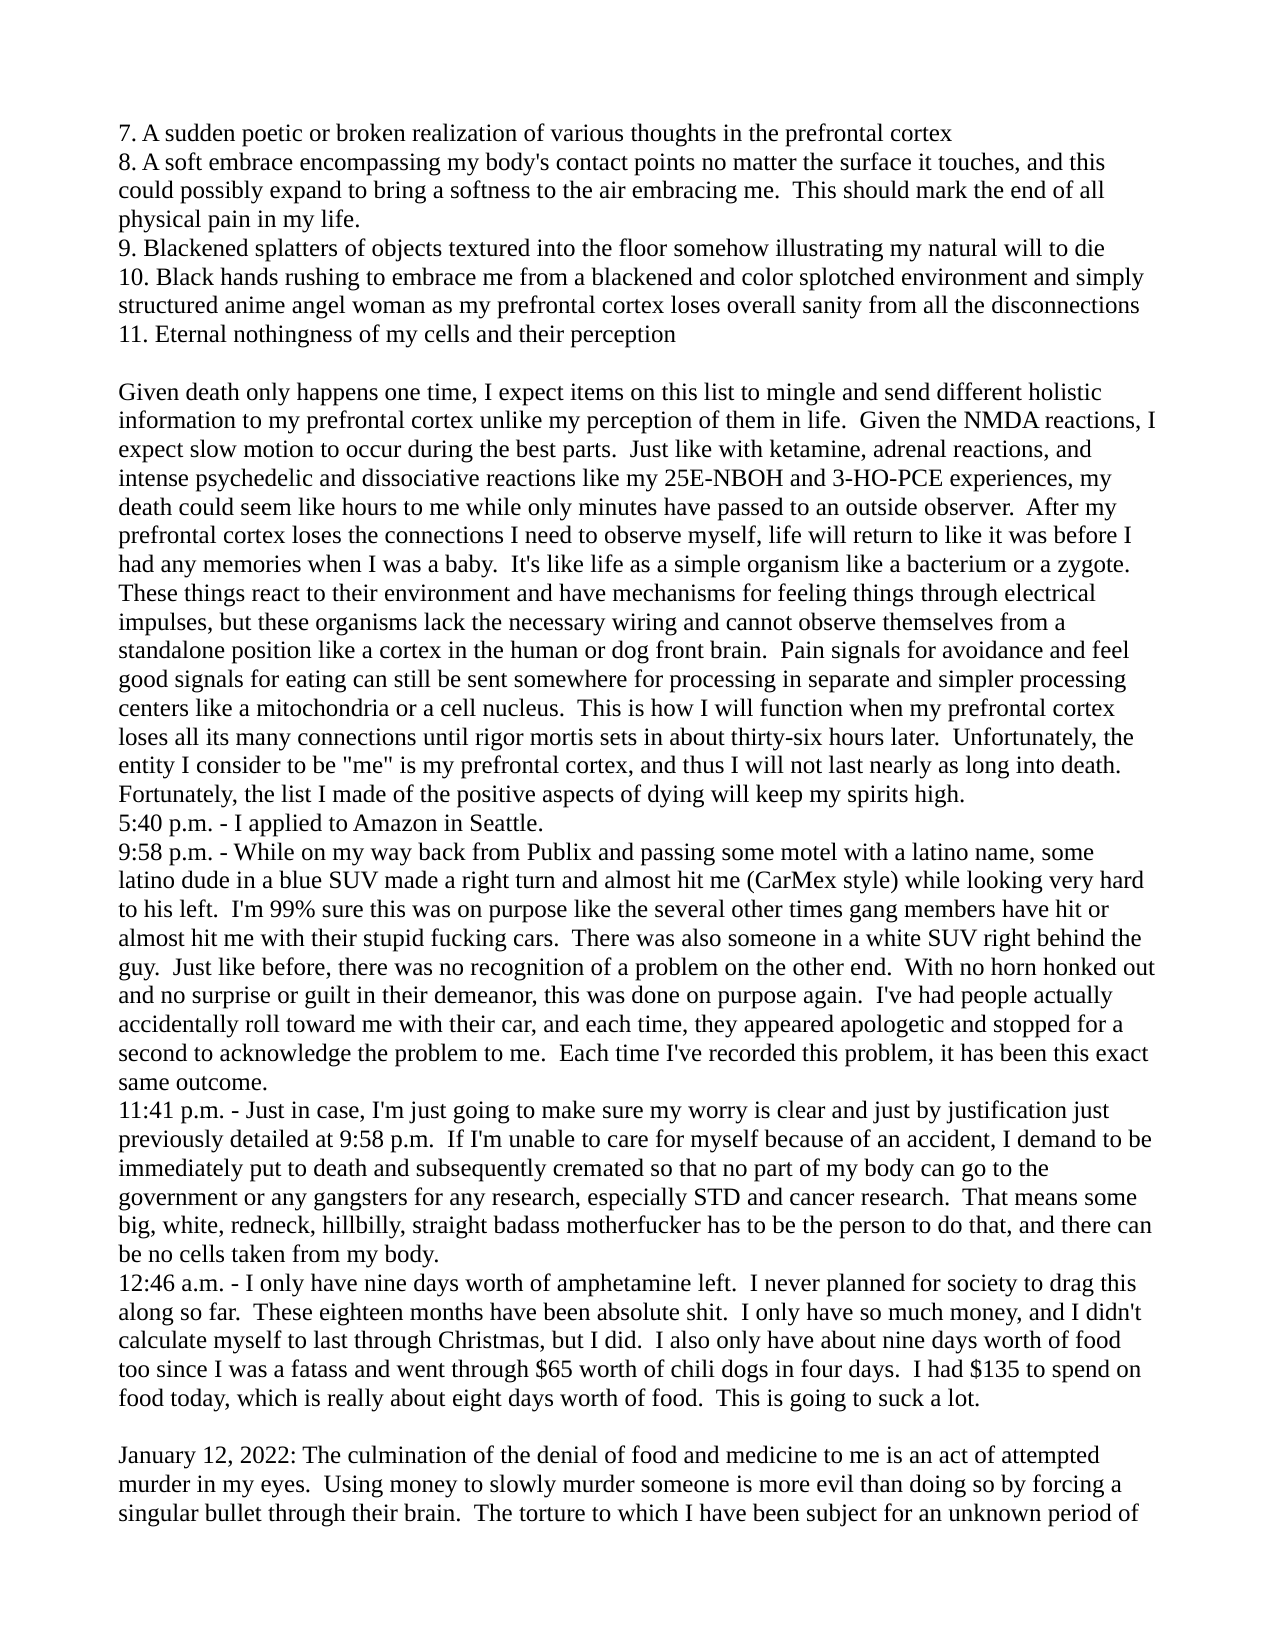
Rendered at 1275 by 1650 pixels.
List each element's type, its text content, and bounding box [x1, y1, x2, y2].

text 11:41 p.m. - Just in case, I'm just going to make sure my worry is clear and just by justification just previously detailed at 9:58 p.m. If I'm unable to care for myself because of an accident, I demand to be immediately put to death and subsequently cremated so that no part of my body can go to the government or any gangsters for any research, especially STD and cancer research. That means some big, white, redneck, hillbilly, straight badass motherfucker has to be the person to do that, and there can be no cells taken from my body. [118, 1096, 1157, 1268]
text 7. A sudden poetic or broken realization of various thoughts in the prefrontal cortex [118, 118, 1157, 147]
text 8. A soft embrace encompassing my body's contact points no matter the surface it touches, and this could possibly expand to bring a softness to the air embracing me. This should mark the end of all physical pain in my life. [118, 147, 1157, 233]
text 10. Black hands rushing to embrace me from a blackened and color splotched environment and simply structured anime angel woman as my prefrontal cortex loses overall sanity from all the disconnections [118, 262, 1157, 319]
text 9:58 p.m. - While on my way back from Publix and passing some motel with a latino name, some latino dude in a blue SUV made a right turn and almost hit me (CarMex style) while looking very hard to his left. I'm 99% sure this was on purpose like the several other times gang members have hit or almost hit me with their stupid fucking cars. There was also someone in a white SUV right behind the guy. Just like before, there was no recognition of a problem on the other end. With no horn honked out and no surprise or guilt in their demeanor, this was done on purpose again. I've had people actually accidentally roll toward me with their car, and each time, they appeared apologetic and stopped for a second to acknowledge the problem to me. Each time I've recorded this problem, it has been this exact same outcome. [118, 837, 1157, 1096]
text 12:46 a.m. - I only have nine days worth of amphetamine left. I never planned for society to drag this along so far. These eighteen months have been absolute shit. I only have so much money, and I didn't calculate myself to last through Christmas, but I did. I also only have about nine days worth of food too since I was a fatass and went through $65 worth of chili dogs in four days. I had $135 to spend on food today, which is really about eight days worth of food. This is going to suck a lot. [118, 1268, 1157, 1412]
text 5:40 p.m. - I applied to Amazon in Seattle. [118, 808, 1157, 837]
text 11. Eternal nothingness of my cells and their perception [118, 319, 1157, 348]
text January 12, 2022: The culmination of the denial of food and medicine to me is an act of attempted murder in my eyes. Using money to slowly murder someone is more evil than doing so by forcing a singular bullet through their brain. The torture to which I have been subject for an unknown period of [118, 1441, 1157, 1527]
text 9. Blackened splatters of objects textured into the floor somehow illustrating my natural will to die [118, 233, 1157, 262]
text Given death only happens one time, I expect items on this list to mingle and send different holistic information to my prefrontal cortex unlike my perception of them in life. Given the NMDA reactions, I expect slow motion to occur during the best parts. Just like with ketamine, adrenal reactions, and intense psychedelic and dissociative reactions like my 25E-NBOH and 3-HO-PCE experiences, my death could seem like hours to me while only minutes have passed to an outside observer. After my prefrontal cortex loses the connections I need to observe myself, life will return to like it was before I had any memories when I was a baby. It's like life as a simple organism like a bacterium or a zygote. These things react to their environment and have mechanisms for feeling things through electrical impulses, but these organisms lack the necessary wiring and cannot observe themselves from a standalone position like a cortex in the human or dog front brain. Pain signals for avoidance and feel good signals for eating can still be sent somewhere for processing in separate and simpler processing centers like a mitochondria or a cell nucleus. This is how I will function when my prefrontal cortex loses all its many connections until rigor mortis sets in about thirty-six hours later. Unfortunately, the entity I consider to be "me" is my prefrontal cortex, and thus I will not last nearly as long into death. Fortunately, the list I made of the positive aspects of dying will keep my spirits high. [118, 377, 1157, 808]
